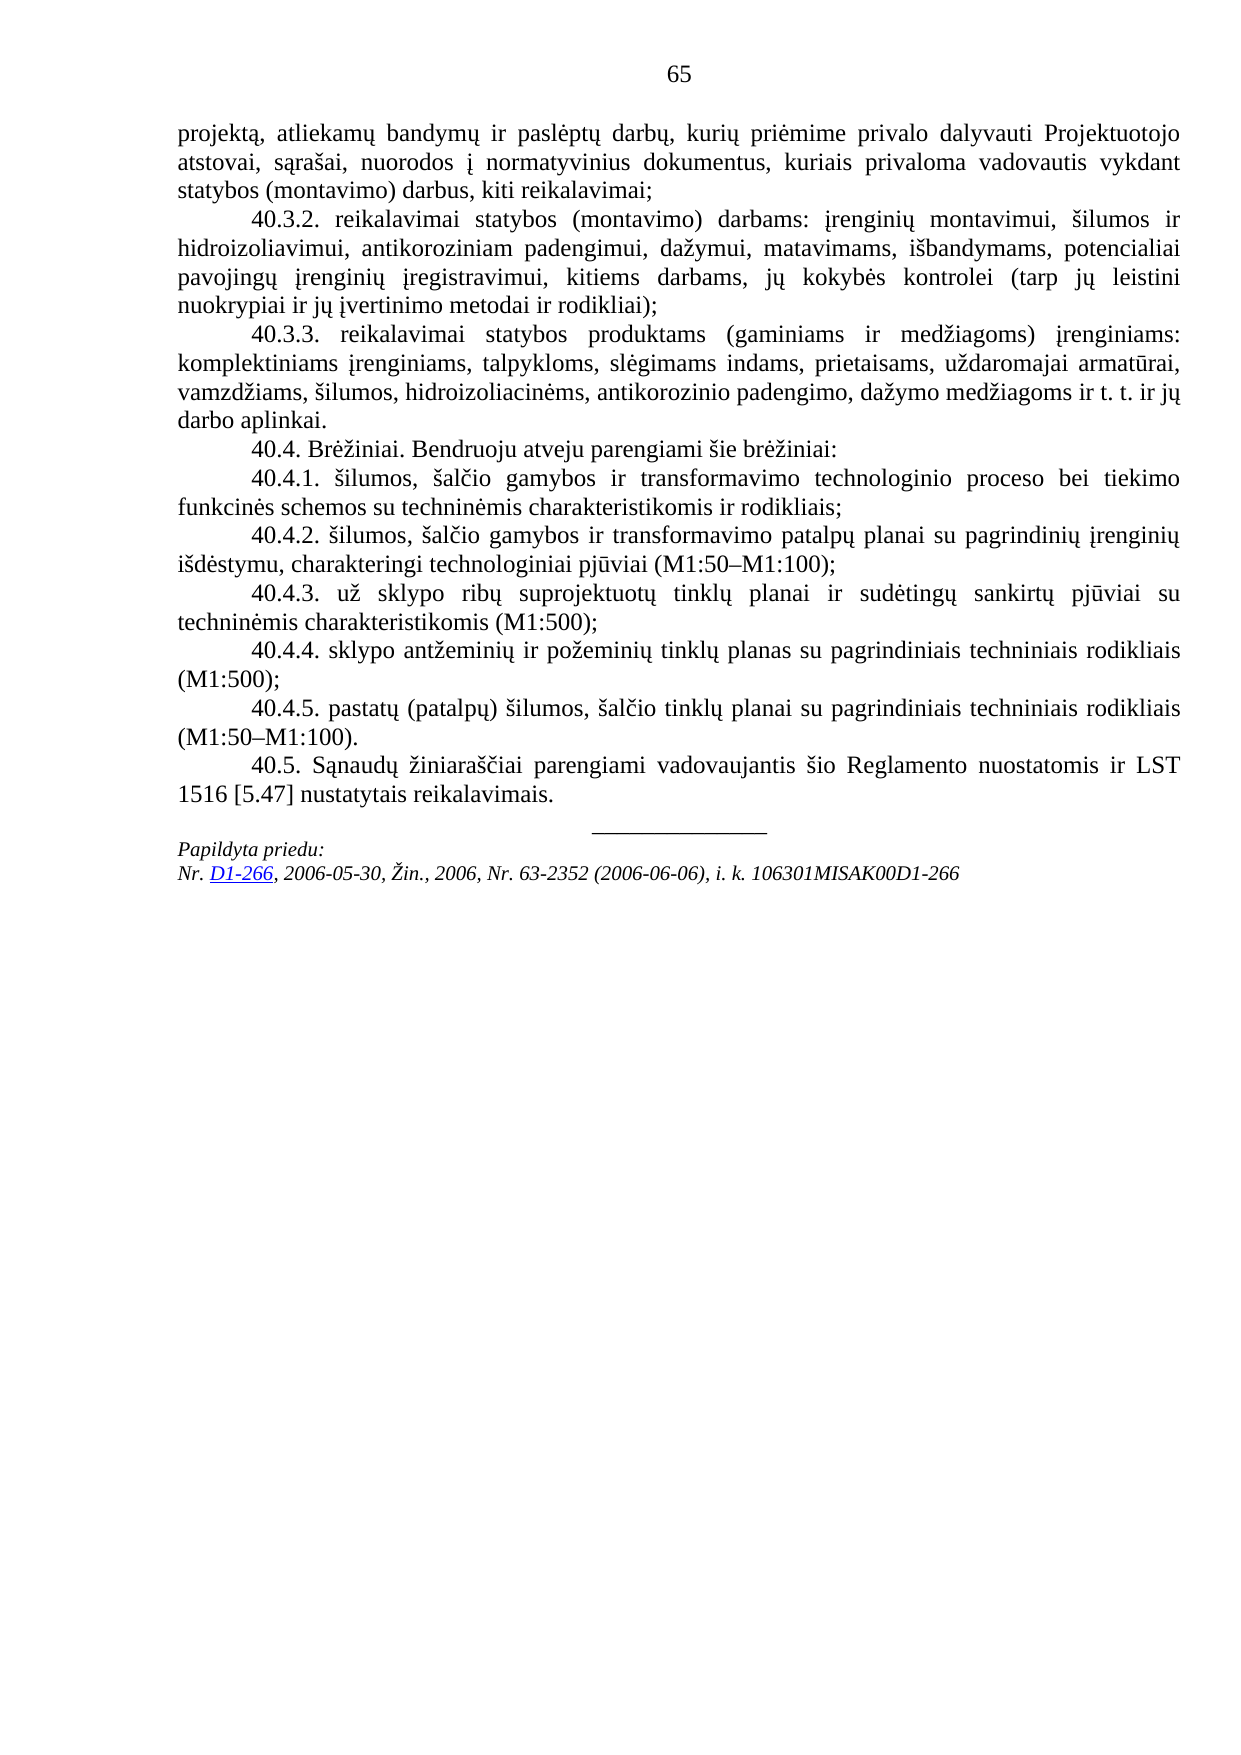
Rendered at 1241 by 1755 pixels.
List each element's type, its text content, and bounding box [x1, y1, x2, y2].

text 40.4.4. sklypo antžeminių ir požeminių tinklų planas su pagrindiniais techniniais rodikliais (M1:500); [177, 636, 1181, 693]
text 40.4.2. šilumos, šalčio gamybos ir transformavimo patalpų planai su pagrindinių įrenginių išdėstymu, charakteringi technologiniai pjūviai (M1:50–M1:100); [177, 521, 1181, 578]
text 40.4.1. šilumos, šalčio gamybos ir transformavimo technologinio proceso bei tiekimo funkcinės schemos su techninėmis charakteristikomis ir rodikliais; [177, 463, 1181, 521]
text 40.4.3. už sklypo ribų suprojektuotų tinklų planai ir sudėtingų sankirtų pjūviai su techninėmis charakteristikomis (M1:500); [177, 578, 1181, 636]
text Nr. D1-266, 2006-05-30, Žin., 2006, Nr. 63-2352 (2006-06-06), i. k. 106301MISAK00D1-266 [177, 861, 1181, 885]
text projektą, atliekamų bandymų ir paslėptų darbų, kurių priėmime privalo dalyvauti Projektuotojo atstovai, sąrašai, nuorodos į normatyvinius dokumentus, kuriais privaloma vadovautis vykdant statybos (montavimo) darbus, kiti reikalavimai; [177, 118, 1181, 204]
text ______________ [177, 808, 1181, 837]
text 40.5. Sąnaudų žiniaraščiai parengiami vadovaujantis šio Reglamento nuostatomis ir LST 1516 [5.47] nustatytais reikalavimais. [177, 751, 1181, 808]
text 40.4.5. pastatų (patalpų) šilumos, šalčio tinklų planai su pagrindiniais techniniais rodikliais (M1:50–M1:100). [177, 693, 1181, 751]
text Papildyta priedu: [177, 837, 1181, 861]
text 40.3.2. reikalavimai statybos (montavimo) darbams: įrenginių montavimui, šilumos ir hidroizoliavimui, antikoroziniam padengimui, dažymui, matavimams, išbandymams, potencialiai pavojingų įrenginių įregistravimui, kitiems darbams, jų kokybės kontrolei (tarp jų leistini nuokrypiai ir jų įvertinimo metodai ir rodikliai); [177, 204, 1181, 319]
text 40.3.3. reikalavimai statybos produktams (gaminiams ir medžiagoms) įrenginiams: komplektiniams įrenginiams, talpykloms, slėgimams indams, prietaisams, uždaromajai armatūrai, vamzdžiams, šilumos, hidroizoliacinėms, antikorozinio padengimo, dažymo medžiagoms ir t. t. ir jų darbo aplinkai. [177, 319, 1181, 434]
text 40.4. Brėžiniai. Bendruoju atveju parengiami šie brėžiniai: [177, 434, 1181, 463]
